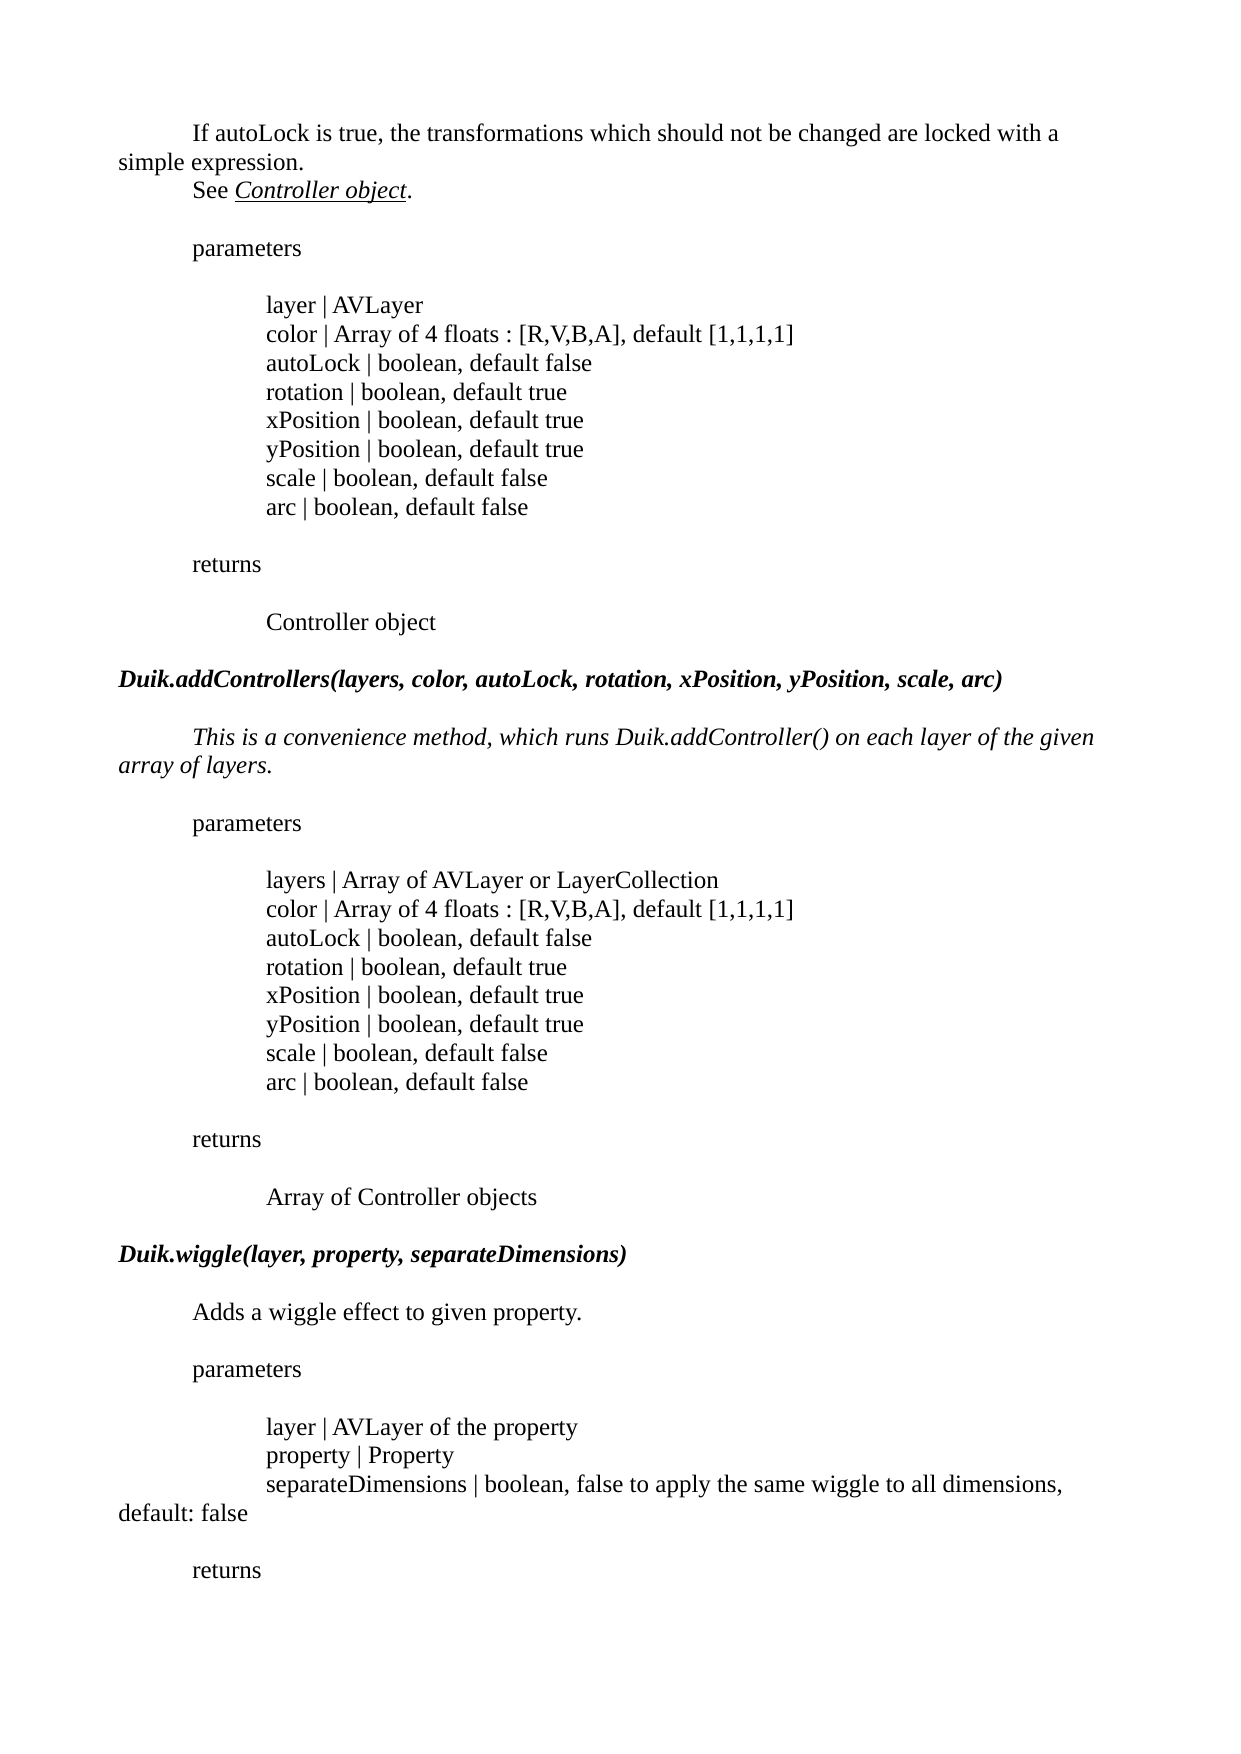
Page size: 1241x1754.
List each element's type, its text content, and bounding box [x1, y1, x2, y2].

text Adds a wiggle effect to given property. [118, 1297, 1122, 1326]
text xPosition | boolean, default true [118, 981, 1122, 1009]
text layer | AVLayer [118, 291, 1122, 319]
text parameters [118, 233, 1122, 262]
text xPosition | boolean, default true [118, 406, 1122, 434]
text Duik.addControllers(layers, color, autoLock, rotation, xPosition, yPosition, scale, arc) [118, 664, 1122, 693]
text See Controller object. [118, 176, 1122, 204]
text separateDimensions | boolean, false to apply the same wiggle to all dimensions, default: false [118, 1469, 1122, 1527]
text arc | boolean, default false [118, 1067, 1122, 1096]
text color | Array of 4 floats : [R,V,B,A], default [1,1,1,1] [118, 894, 1122, 923]
text rotation | boolean, default true [118, 377, 1122, 406]
text autoLock | boolean, default false [118, 923, 1122, 952]
text layer | AVLayer of the property [118, 1412, 1122, 1441]
text Controller object [118, 607, 1122, 636]
text scale | boolean, default false [118, 463, 1122, 492]
text parameters [118, 808, 1122, 837]
text If autoLock is true, the transformations which should not be changed are locked with a simple expression. [118, 118, 1122, 176]
text arc | boolean, default false [118, 492, 1122, 521]
text yPosition | boolean, default true [118, 434, 1122, 463]
text property | Property [118, 1441, 1122, 1469]
text rotation | boolean, default true [118, 952, 1122, 981]
text autoLock | boolean, default false [118, 348, 1122, 377]
text returns [118, 549, 1122, 578]
text returns [118, 1124, 1122, 1153]
text Array of Controller objects [118, 1182, 1122, 1211]
text scale | boolean, default false [118, 1038, 1122, 1067]
text yPosition | boolean, default true [118, 1009, 1122, 1038]
text color | Array of 4 floats : [R,V,B,A], default [1,1,1,1] [118, 319, 1122, 348]
text layers | Array of AVLayer or LayerCollection [118, 866, 1122, 894]
text returns [118, 1556, 1122, 1584]
text Duik.wiggle(layer, property, separateDimensions) [118, 1239, 1122, 1268]
text This is a convenience method, which runs Duik.addController() on each layer of the given array of layers. [118, 722, 1122, 779]
text parameters [118, 1354, 1122, 1383]
